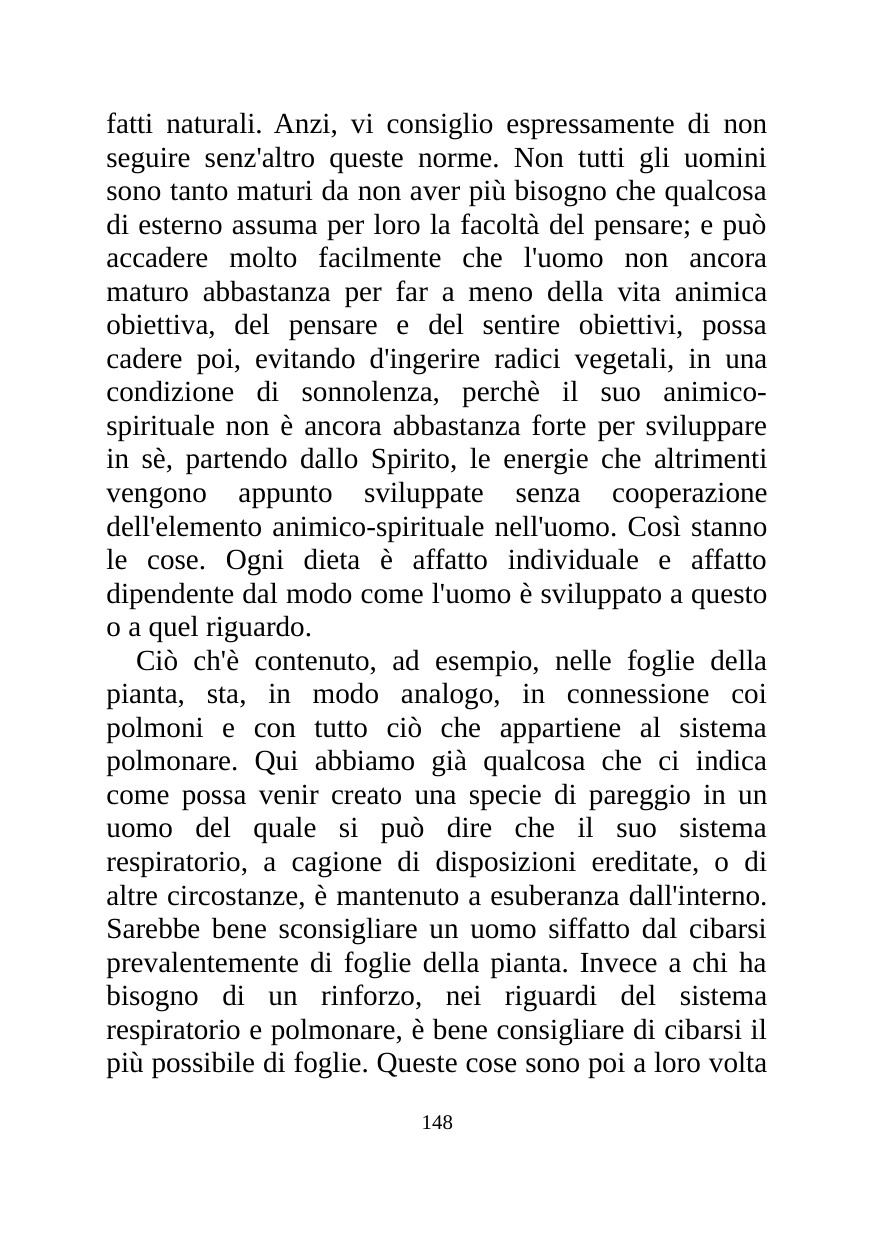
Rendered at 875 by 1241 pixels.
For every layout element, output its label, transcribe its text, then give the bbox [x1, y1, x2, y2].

text Ciò ch'è contenuto, ad esempio, nelle foglie della pianta, sta, in modo analogo, in connessione coi polmoni e con tutto ciò che appartiene al sistema polmonare. Qui abbiamo già qualcosa che ci indica come possa venir creato una specie di pareggio in un uomo del quale si può dire che il suo sistema respiratorio, a cagione di disposizioni ereditate, o di altre circostanze, è mantenuto a esuberanza dall'interno. Sarebbe bene sconsigliare un uomo siffatto dal cibarsi prevalentemente di foglie della pianta. Invece a chi ha bisogno di un rinforzo, nei riguardi del sistema respiratorio e polmonare, è bene consigliare di cibarsi il più possibile di foglie. Queste cose sono poi a loro volta [106, 643, 768, 1079]
text fatti naturali. Anzi, vi consiglio espressamente di non seguire senz'altro queste norme. Non tutti gli uomini sono tanto maturi da non aver più bisogno che qualcosa di esterno assuma per loro la facoltà del pensare; e può accadere molto facilmente che l'uomo non ancora maturo abbastanza per far a meno della vita animica obiettiva, del pensare e del sentire obiettivi, possa cadere poi, evitando d'ingerire radici vegetali, in una condizione di sonnolenza, perchè il suo animico-spirituale non è ancora abbastanza forte per sviluppare in sè, partendo dallo Spirito, le energie che altrimenti vengono appunto sviluppate senza cooperazione dell'elemento animico-spirituale nell'uomo. Così stanno le cose. Ogni dieta è affatto individuale e affatto dipendente dal modo come l'uomo è sviluppato a questo o a quel riguardo. [106, 106, 768, 643]
